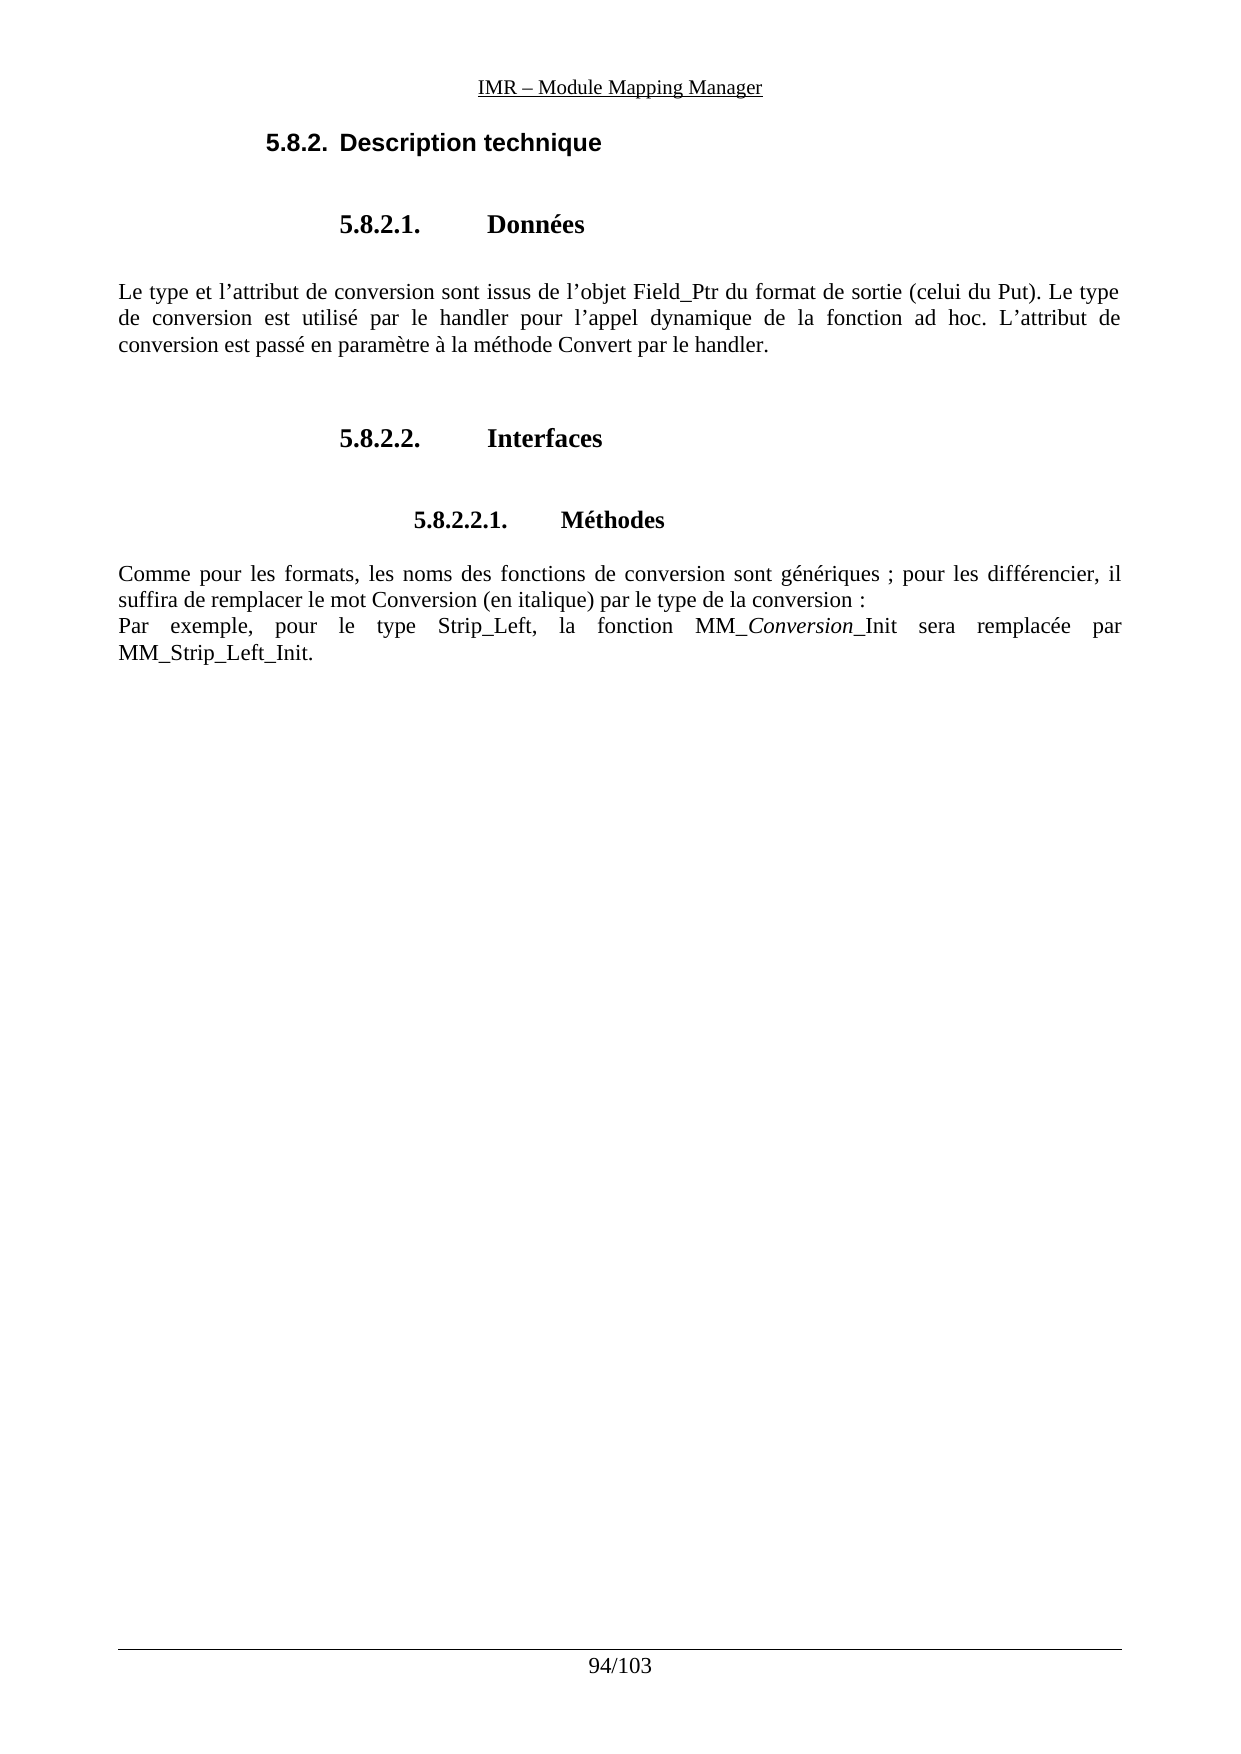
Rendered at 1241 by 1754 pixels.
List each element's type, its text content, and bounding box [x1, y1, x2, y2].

subtitle Description technique [266, 128, 1122, 157]
text Par exemple, pour le type Strip_Left, la fonction MM_Conversion_Init sera remplacée par MM_Strip_Left_Init. [118, 612, 1122, 665]
text Comme pour les formats, les noms des fonctions de conversion sont génériques ; pour les différencier, il suffira de remplacer le mot Conversion (en italique) par le type de la conversion : [118, 560, 1122, 612]
subtitle Méthodes [413, 505, 1122, 533]
subtitle Données [339, 208, 1122, 239]
text Le type et l’attribut de conversion sont issus de l’objet Field_Ptr du format de sortie (celui du Put). Le type de conversion est utilisé par le handler pour l’appel dynamique de la fonction ad hoc. L’attribut de conversion est passé en paramètre à la méthode Convert par le handler. [118, 278, 1122, 357]
subtitle Interfaces [339, 422, 1122, 453]
